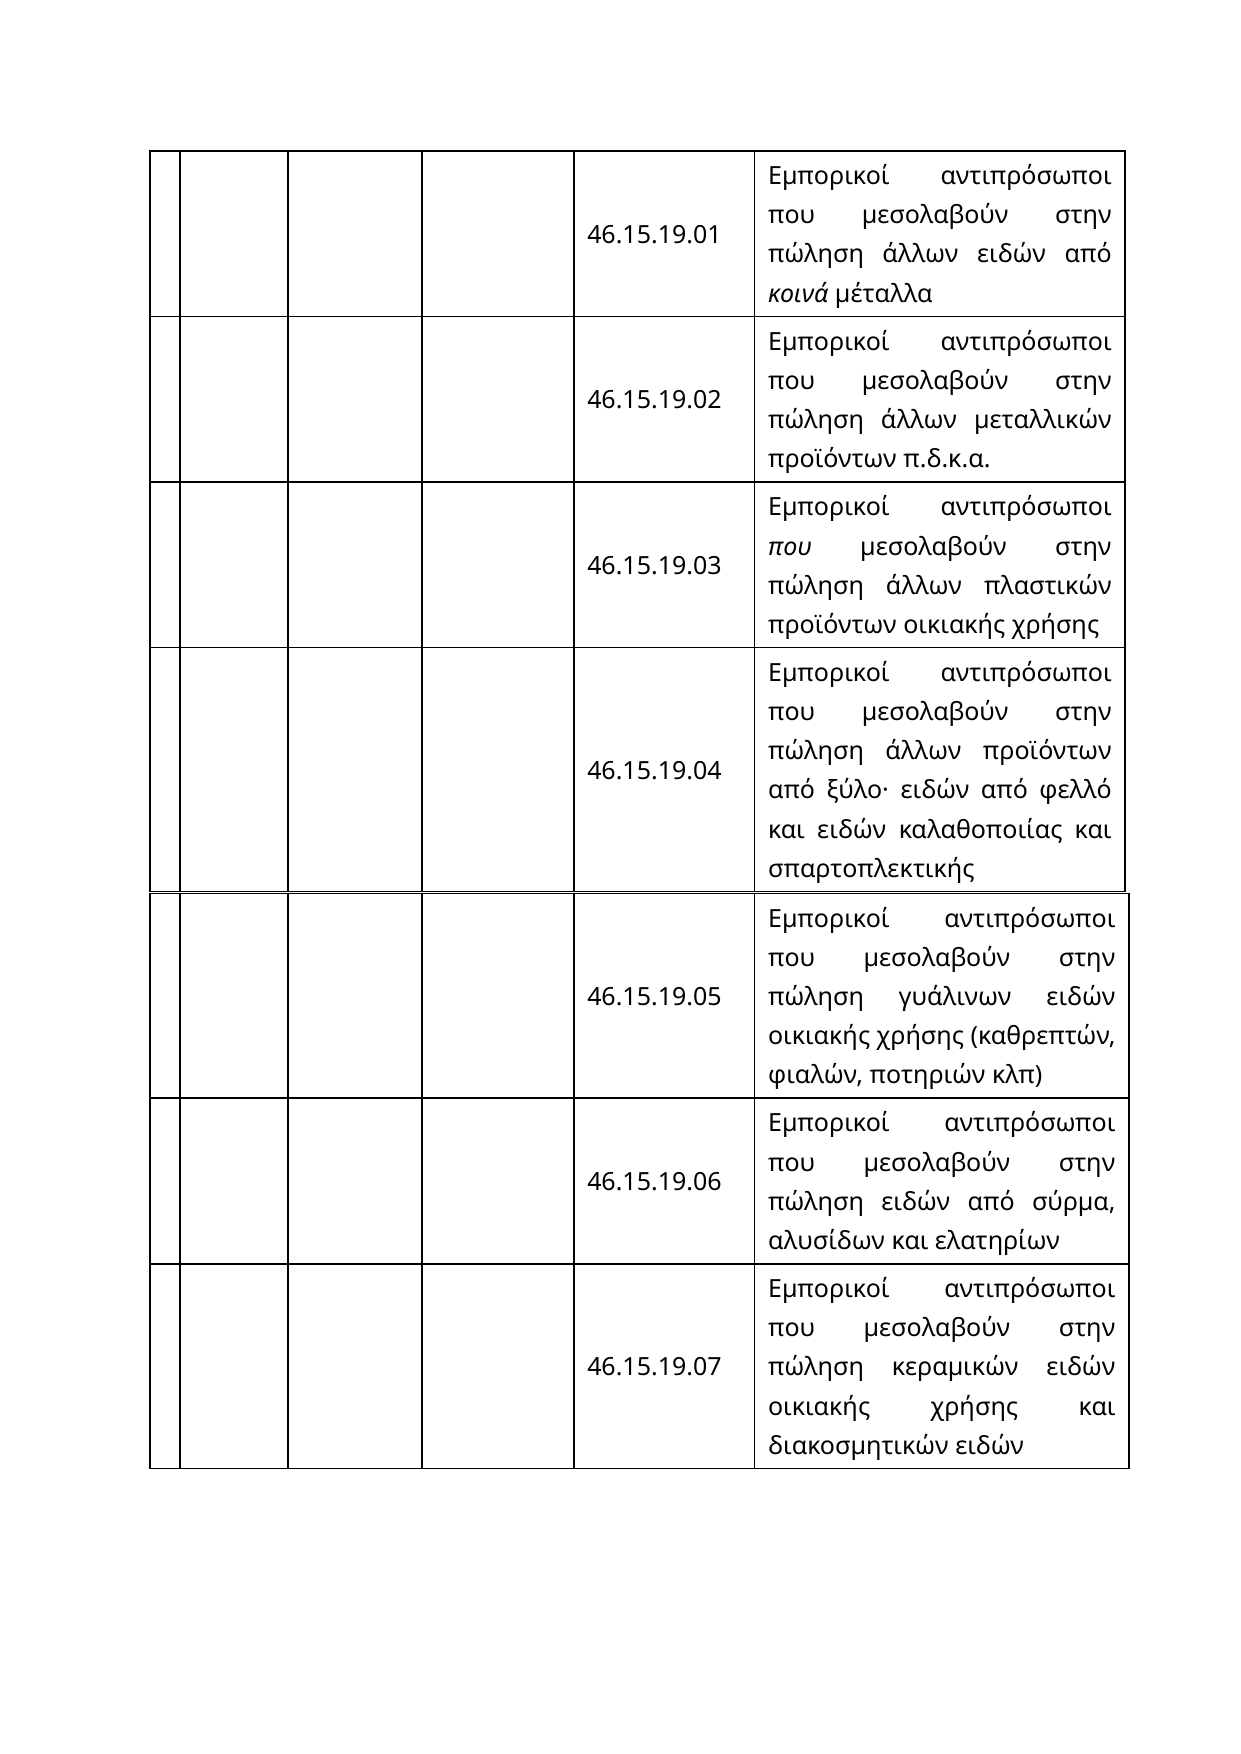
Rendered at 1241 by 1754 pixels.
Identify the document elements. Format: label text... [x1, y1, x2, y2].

table_cell 46.15.19.07 [575, 1265, 754, 1468]
table_header [151, 894, 179, 1097]
table_header [181, 894, 287, 1097]
table_cell [289, 1099, 421, 1263]
table_cell [181, 1099, 287, 1263]
table_cell [423, 1099, 573, 1263]
table_cell 46.15.19.02 [575, 317, 754, 481]
table_cell [423, 1265, 573, 1468]
table_header 46.15.19.05 [575, 894, 754, 1097]
table_cell 46.15.19.03 [575, 483, 754, 647]
table_cell Εμπορικοί αντιπρόσωποι που μεσολαβούν στην πώληση άλλων ειδών από κοινά μέταλλα [755, 152, 1124, 316]
table_cell [181, 483, 287, 647]
table_header [423, 894, 573, 1097]
table_cell Εμπορικοί αντιπρόσωποι που μεσολαβούν στην πώληση άλλων προϊόντων από ξύλο· ειδών από φελλό και ειδών καλαθοποιίας και σπαρτοπλεκτικής [755, 648, 1124, 891]
table_cell [423, 483, 573, 647]
table_header Εμπορικοί αντιπρόσωποι που μεσολαβούν στην πώληση γυάλινων ειδών οικιακής χρήσης (καθρεπτών, φιαλών, ποτηριών κλπ) [755, 894, 1128, 1097]
table_cell Εμπορικοί αντιπρόσωποι που μεσολαβούν στην πώληση κεραμικών ειδών οικιακής χρήσης και διακοσμητικών ειδών [755, 1265, 1128, 1468]
table_cell Εμπορικοί αντιπρόσωποι που μεσολαβούν στην πώληση άλλων πλαστικών προϊόντων οικιακής χρήσης [755, 483, 1124, 647]
table_cell Εμπορικοί αντιπρόσωποι που μεσολαβούν στην πώληση άλλων μεταλλικών προϊόντων π.δ.κ.α. [755, 317, 1124, 481]
table_cell [181, 1265, 287, 1468]
table_cell [181, 152, 287, 316]
table_cell 46.15.19.04 [575, 648, 754, 891]
table_cell [423, 317, 573, 481]
table_cell [151, 152, 179, 316]
table_cell [151, 1265, 179, 1468]
table_cell [423, 648, 573, 891]
table_cell [181, 648, 287, 891]
table_cell [289, 483, 421, 647]
table_cell [151, 1099, 179, 1263]
table_cell [181, 317, 287, 481]
table_cell [289, 648, 421, 891]
table_cell [289, 152, 421, 316]
table_cell [151, 317, 179, 481]
table_cell 46.15.19.06 [575, 1099, 754, 1263]
table_cell 46.15.19.01 [575, 152, 754, 316]
table_cell [151, 483, 179, 647]
table_cell [289, 1265, 421, 1468]
table_cell [151, 648, 179, 891]
table_cell [423, 152, 573, 316]
table_cell [289, 317, 421, 481]
table_header [289, 894, 421, 1097]
table_cell Εμπορικοί αντιπρόσωποι που μεσολαβούν στην πώληση ειδών από σύρμα, αλυσίδων και ελατηρίων [755, 1099, 1128, 1263]
